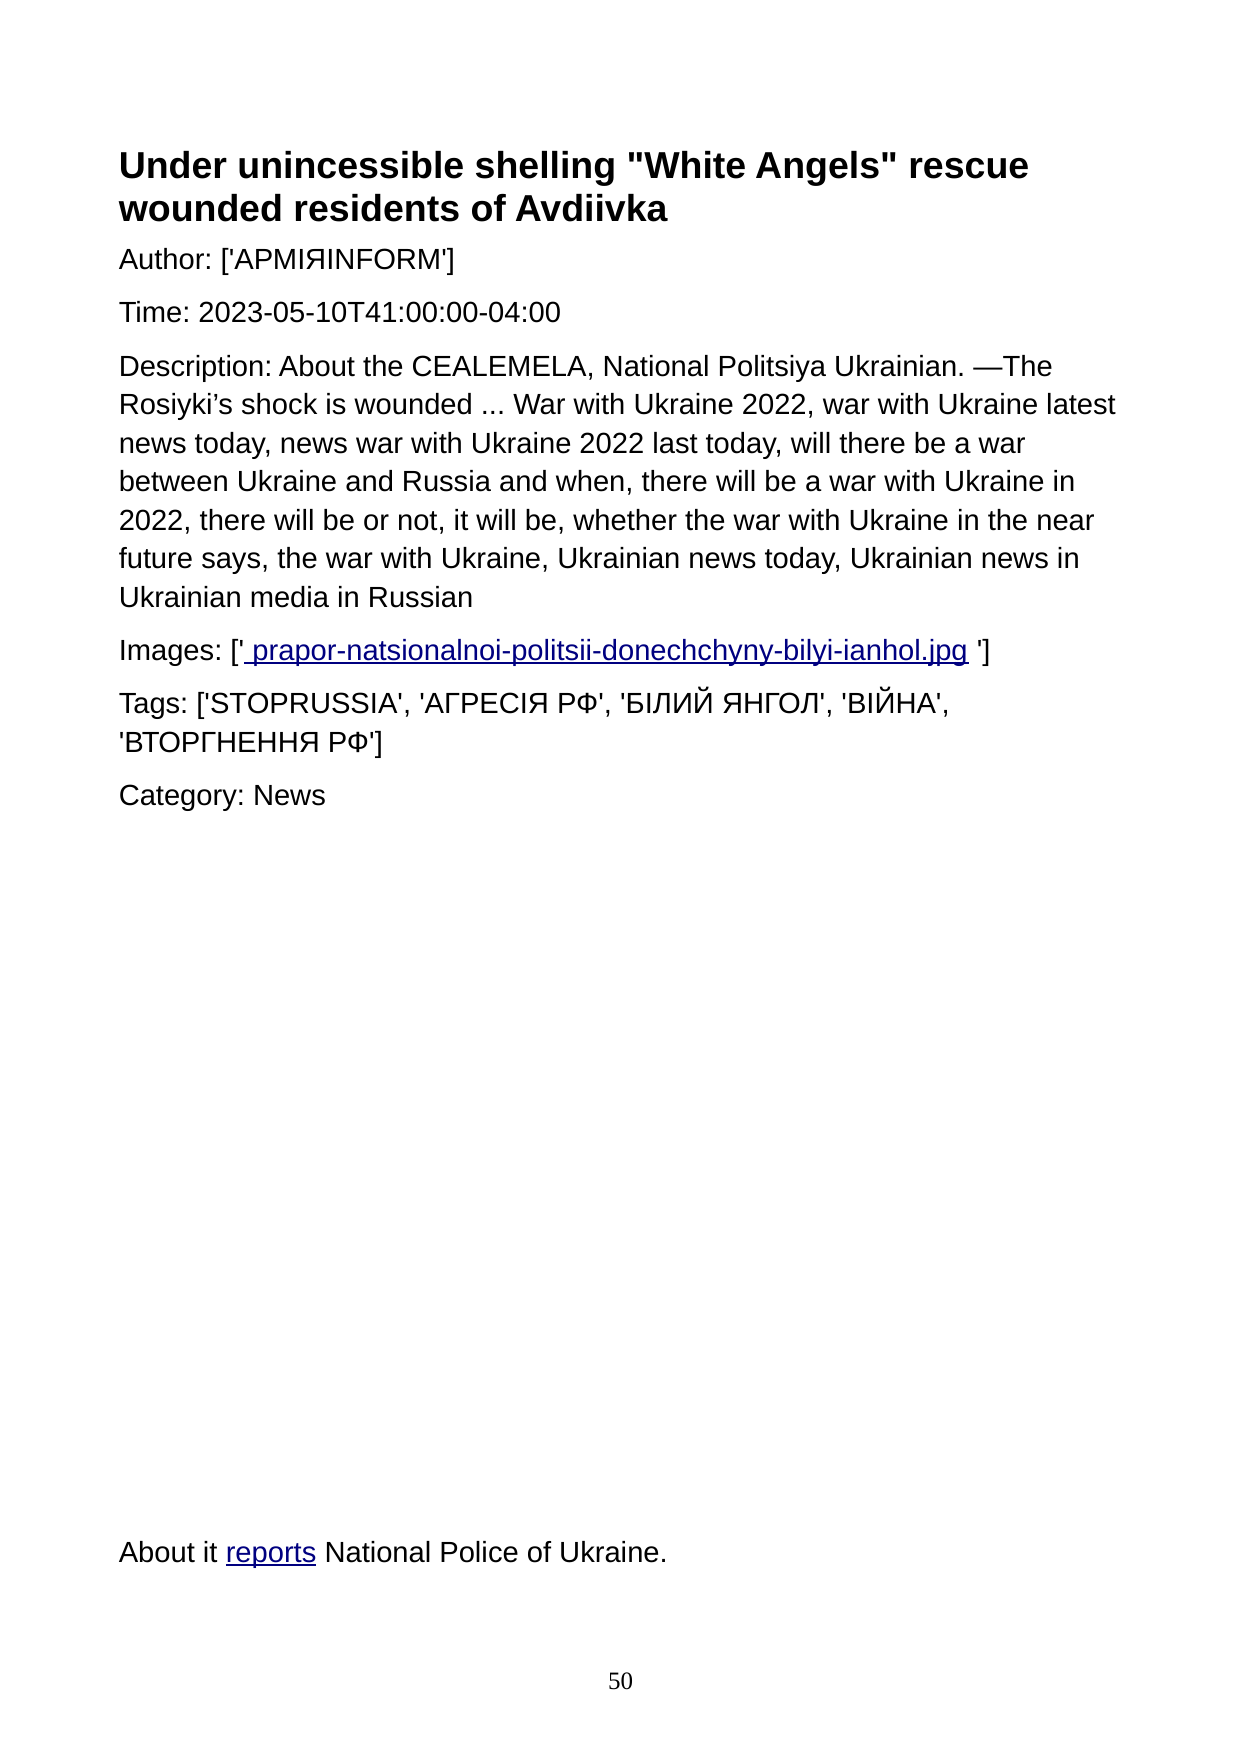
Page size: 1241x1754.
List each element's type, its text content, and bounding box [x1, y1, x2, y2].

text Category: News [118, 778, 1122, 811]
text Description: About the CEALEMELA, National Politsіya Ukrainian. —The Rosiyki’s shock is wounded ... War with Ukraine 2022, war with Ukraine latest news today, news war with Ukraine 2022 last today, will there be a war between Ukraine and Russia and when, there will be a war with Ukraine in 2022, there will be or not, it will be, whether the war with Ukraine in the near future says, the war with Ukraine, Ukrainian news today, Ukrainian news in Ukrainian media in Russian [118, 348, 1122, 613]
text Author: ['АРМІЯINFORM'] [118, 242, 1122, 276]
text About it reports National Police of Ukraine. [118, 831, 1122, 1569]
text Images: [' prapor-natsionalnoi-politsii-donechchyny-bilyi-ianhol.jpg '] [118, 633, 1122, 666]
text Time: 2023-05-10T41:00:00-04:00 [118, 295, 1122, 329]
subtitle Under unincessible shelling "White Angels" rescue wounded residents of Avdiivka [118, 143, 1122, 230]
text Tags: ['STOPRUSSIA', 'АГРЕСІЯ РФ', 'БІЛИЙ ЯНГОЛ', 'ВІЙНА', 'ВТОРГНЕННЯ РФ'] [118, 686, 1122, 758]
